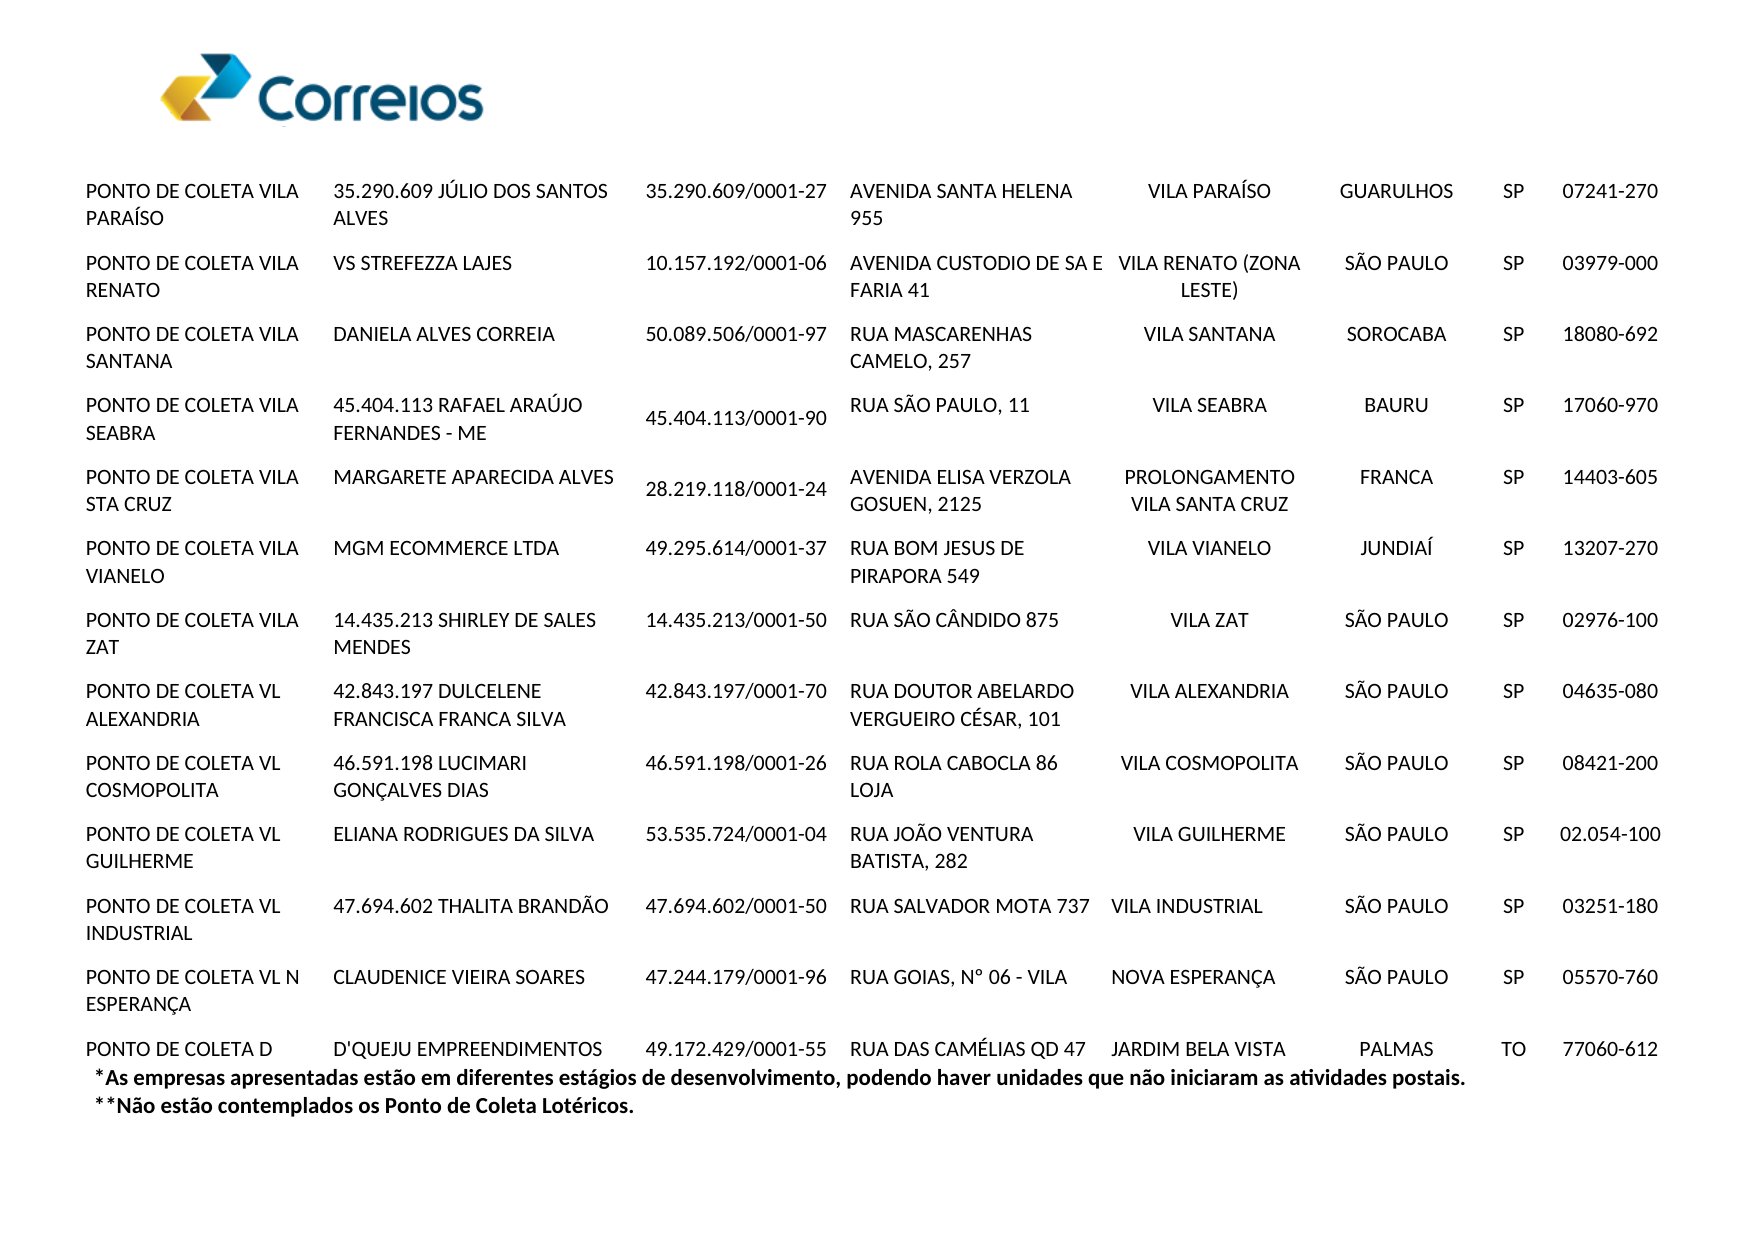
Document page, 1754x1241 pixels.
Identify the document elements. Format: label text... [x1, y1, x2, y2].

table_cell 35.290.609/0001-27 [625, 177, 847, 249]
table_cell RUA SÃO PAULO, 11 [847, 392, 1108, 463]
table_cell 10.157.192/0001-06 [625, 249, 847, 320]
table_cell VILA ZAT [1108, 606, 1311, 677]
table_cell PONTO DE COLETA VILA STA CRUZ [83, 463, 330, 534]
table_cell 05570-760 [1545, 963, 1675, 1035]
table_cell RUA DAS CAMÉLIAS QD 47 [847, 1035, 1108, 1063]
table_cell SP [1482, 963, 1545, 1035]
table_cell D'QUEJU EMPREENDIMENTOS [330, 1035, 625, 1063]
table_cell PONTO DE COLETA VILA RENATO [83, 249, 330, 320]
table_cell SP [1482, 606, 1545, 677]
table_cell VILA VIANELO [1108, 535, 1311, 606]
table_cell AVENIDA CUSTODIO DE SA E FARIA 41 [847, 249, 1108, 320]
table_cell 08421-200 [1545, 749, 1675, 820]
table_cell PONTO DE COLETA VL COSMOPOLITA [83, 749, 330, 820]
table_cell 02976-100 [1545, 606, 1675, 677]
table_cell RUA BOM JESUS DE PIRAPORA 549 [847, 535, 1108, 606]
table_cell CLAUDENICE VIEIRA SOARES [330, 963, 625, 1035]
table_cell RUA GOIAS, Nº 06 - VILA [847, 963, 1108, 1035]
table_cell PONTO DE COLETA VILA PARAÍSO [83, 177, 330, 249]
table_cell 47.694.602/0001-50 [625, 892, 847, 963]
table_cell VS STREFEZZA LAJES [330, 249, 625, 320]
table_cell MGM ECOMMERCE LTDA [330, 535, 625, 606]
table_cell PONTO DE COLETA VL ALEXANDRIA [83, 678, 330, 749]
table_cell 02.054-100 [1545, 820, 1675, 892]
table_cell 47.694.602 THALITA BRANDÃO [330, 892, 625, 963]
table_cell RUA SALVADOR MOTA 737 [847, 892, 1108, 963]
table_cell 04635-080 [1545, 678, 1675, 749]
table_cell 49.172.429/0001-55 [625, 1035, 847, 1063]
table_cell 77060-612 [1545, 1035, 1675, 1063]
table_cell DANIELA ALVES CORREIA [330, 320, 625, 392]
table_cell SÃO PAULO [1311, 892, 1482, 963]
table_cell BAURU [1311, 392, 1482, 463]
table_cell 14.435.213 SHIRLEY DE SALES MENDES [330, 606, 625, 677]
table_cell 42.843.197/0001-70 [625, 678, 847, 749]
table_cell VILA INDUSTRIAL [1108, 892, 1311, 963]
table_cell 14.435.213/0001-50 [625, 606, 847, 677]
table_cell SP [1482, 463, 1545, 534]
table_cell AVENIDA ELISA VERZOLA GOSUEN, 2125 [847, 463, 1108, 534]
table_cell VILA SEABRA [1108, 392, 1311, 463]
table_cell 18080-692 [1545, 320, 1675, 392]
table_cell 13207-270 [1545, 535, 1675, 606]
table_cell SP [1482, 392, 1545, 463]
table_cell VILA RENATO (ZONA LESTE) [1108, 249, 1311, 320]
table_cell MARGARETE APARECIDA ALVES [330, 463, 625, 534]
table_cell 45.404.113/0001-90 [625, 392, 847, 463]
table_cell SP [1482, 749, 1545, 820]
table_cell JUNDIAÍ [1311, 535, 1482, 606]
table_cell PONTO DE COLETA VL INDUSTRIAL [83, 892, 330, 963]
table_cell RUA JOÃO VENTURA BATISTA, 282 [847, 820, 1108, 892]
table_cell PONTO DE COLETA VILA ZAT [83, 606, 330, 677]
table_cell SP [1482, 249, 1545, 320]
table_cell NOVA ESPERANÇA [1108, 963, 1311, 1035]
table_cell PONTO DE COLETA VILA SANTANA [83, 320, 330, 392]
table_cell SP [1482, 820, 1545, 892]
table_cell 07241-270 [1545, 177, 1675, 249]
table_cell SÃO PAULO [1311, 820, 1482, 892]
table_cell PROLONGAMENTO VILA SANTA CRUZ [1108, 463, 1311, 534]
table_cell SP [1482, 320, 1545, 392]
table_cell 45.404.113 RAFAEL ARAÚJO FERNANDES - ME [330, 392, 625, 463]
table_cell SÃO PAULO [1311, 606, 1482, 677]
table_cell RUA DOUTOR ABELARDO VERGUEIRO CÉSAR, 101 [847, 678, 1108, 749]
table_cell SÃO PAULO [1311, 749, 1482, 820]
table_cell AVENIDA SANTA HELENA 955 [847, 177, 1108, 249]
table_cell VILA PARAÍSO [1108, 177, 1311, 249]
table_cell VILA GUILHERME [1108, 820, 1311, 892]
table_cell SÃO PAULO [1311, 678, 1482, 749]
table_cell PALMAS [1311, 1035, 1482, 1063]
table_cell SP [1482, 892, 1545, 963]
table_cell 28.219.118/0001-24 [625, 463, 847, 534]
table_cell FRANCA [1311, 463, 1482, 534]
table_cell ELIANA RODRIGUES DA SILVA [330, 820, 625, 892]
table_cell PONTO DE COLETA VILA VIANELO [83, 535, 330, 606]
table_cell SÃO PAULO [1311, 249, 1482, 320]
table_cell 50.089.506/0001-97 [625, 320, 847, 392]
table_cell SOROCABA [1311, 320, 1482, 392]
table_cell 17060-970 [1545, 392, 1675, 463]
table_cell RUA SÃO CÂNDIDO 875 [847, 606, 1108, 677]
table_cell VILA COSMOPOLITA [1108, 749, 1311, 820]
table_cell 35.290.609 JÚLIO DOS SANTOS ALVES [330, 177, 625, 249]
table_cell 42.843.197 DULCELENE FRANCISCA FRANCA SILVA [330, 678, 625, 749]
table_cell PONTO DE COLETA VL N ESPERANÇA [83, 963, 330, 1035]
table_cell PONTO DE COLETA VILA SEABRA [83, 392, 330, 463]
table_cell GUARULHOS [1311, 177, 1482, 249]
table_cell RUA MASCARENHAS CAMELO, 257 [847, 320, 1108, 392]
table_cell SÃO PAULO [1311, 963, 1482, 1035]
table_cell TO [1482, 1035, 1545, 1063]
table_cell RUA ROLA CABOCLA 86 LOJA [847, 749, 1108, 820]
table_cell JARDIM BELA VISTA [1108, 1035, 1311, 1063]
table_cell 03979-000 [1545, 249, 1675, 320]
table_cell 14403-605 [1545, 463, 1675, 534]
table_cell 46.591.198/0001-26 [625, 749, 847, 820]
table_cell 46.591.198 LUCIMARI GONÇALVES DIAS [330, 749, 625, 820]
table_cell 53.535.724/0001-04 [625, 820, 847, 892]
table_cell VILA SANTANA [1108, 320, 1311, 392]
table_cell 47.244.179/0001-96 [625, 963, 847, 1035]
table_cell PONTO DE COLETA D [83, 1035, 330, 1063]
table_cell SP [1482, 177, 1545, 249]
table_cell VILA ALEXANDRIA [1108, 678, 1311, 749]
table_cell PONTO DE COLETA VL GUILHERME [83, 820, 330, 892]
table_cell SP [1482, 535, 1545, 606]
table_cell 49.295.614/0001-37 [625, 535, 847, 606]
table_cell 03251-180 [1545, 892, 1675, 963]
table_cell SP [1482, 678, 1545, 749]
